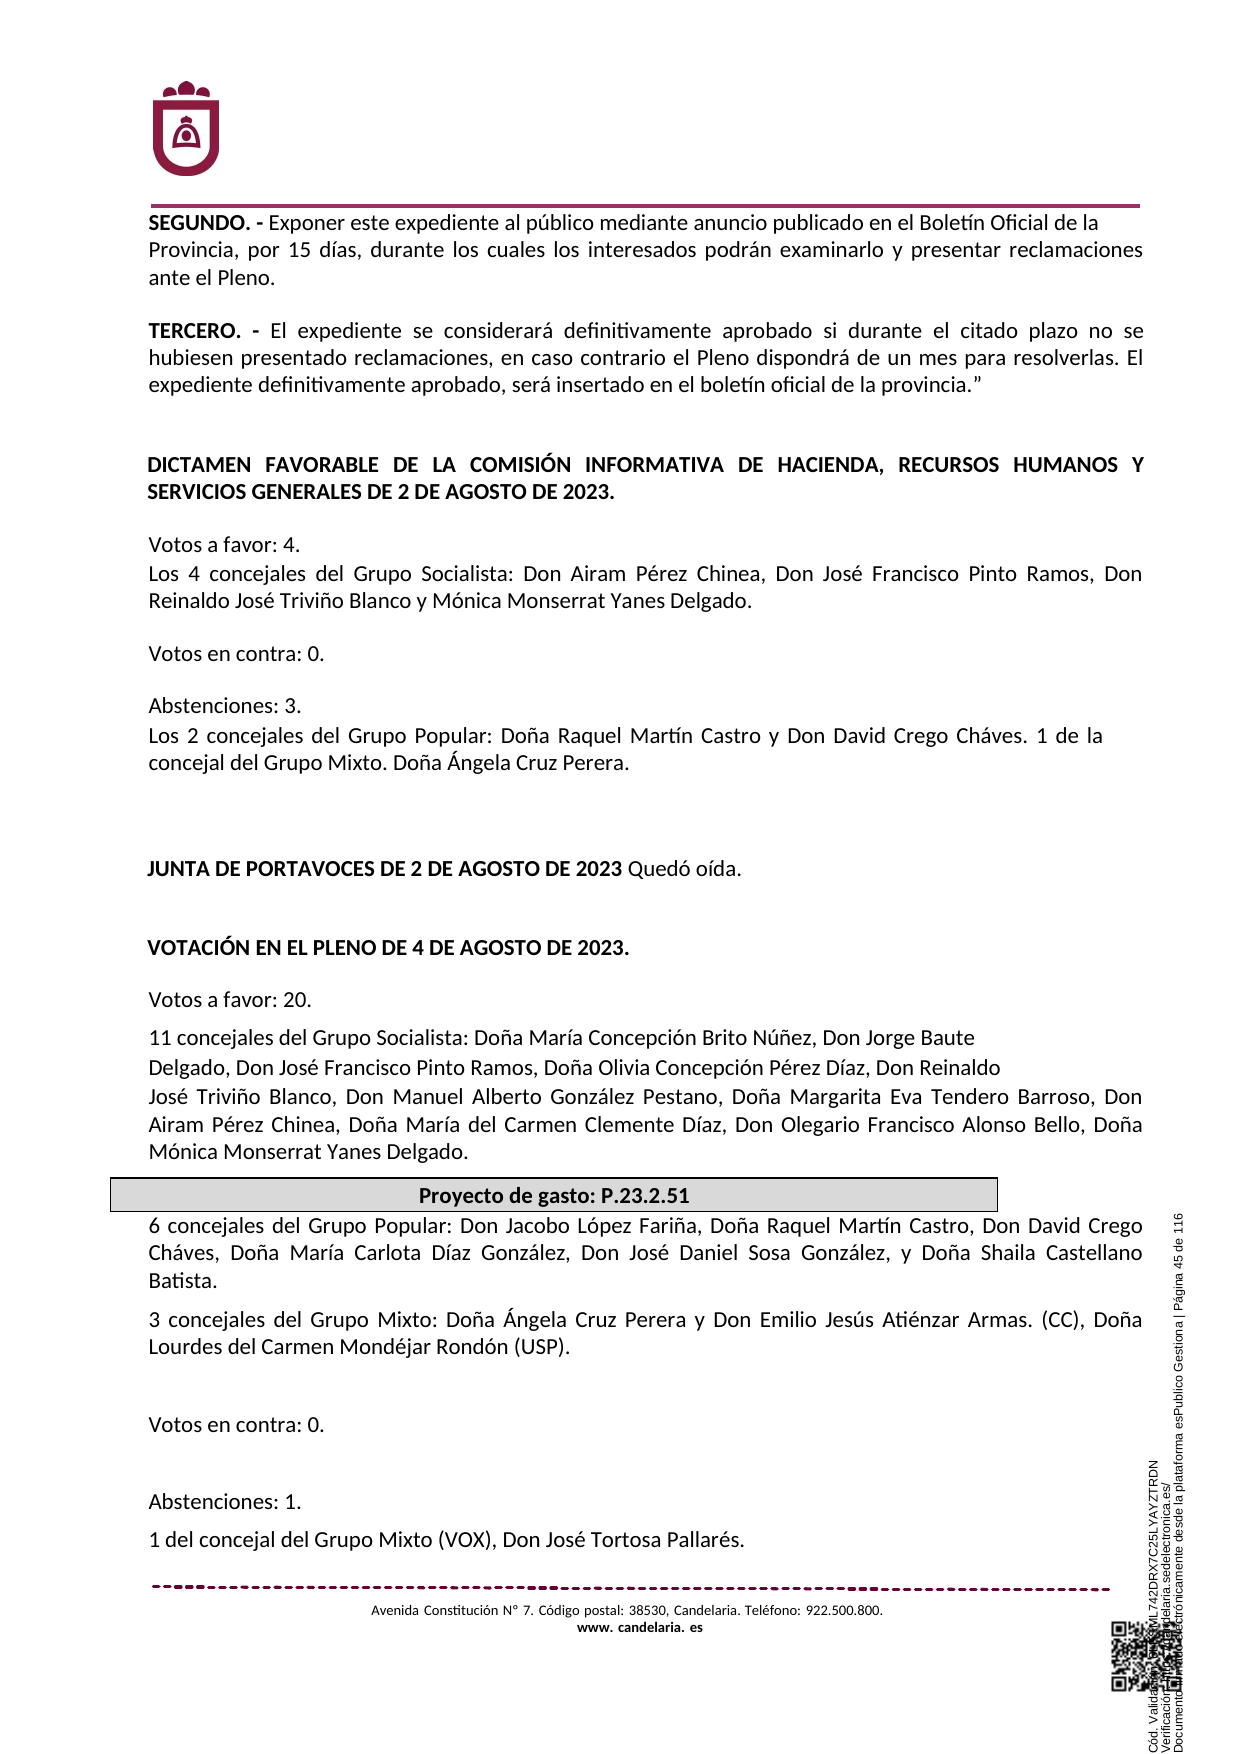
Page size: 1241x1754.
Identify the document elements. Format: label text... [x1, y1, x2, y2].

text Votos en contra: 0. [148, 640, 1145, 667]
text 6 concejales del Grupo Popular: Don Jacobo López Fariña, Doña Raquel Martín Castro, Don David Crego Cháves, Doña María Carlota Díaz González, Don José Daniel Sosa González, y Doña Shaila Castellano Batista. [148, 1212, 1145, 1294]
text Los 2 concejales del Grupo Popular: Doña Raquel Martín Castro y Don David Crego Cháves. 1 de la concejal del Grupo Mixto. Doña Ángela Cruz Perera. [148, 721, 1105, 776]
text DICTAMEN FAVORABLE DE LA COMISIÓN INFORMATIVA DE HACIENDA, RECURSOS HUMANOS Y SERVICIOS GENERALES DE 2 DE AGOSTO DE 2023. [147, 450, 1145, 505]
text Los 4 concejales del Grupo Socialista: Don Airam Pérez Chinea, Don José Francisco Pinto Ramos, Don Reinaldo José Triviño Blanco y Mónica Monserrat Yanes Delgado. [148, 559, 1145, 614]
text JUNTA DE PORTAVOCES DE 2 DE AGOSTO DE 2023 Quedó oída. [147, 854, 794, 882]
text Votos a favor: 4. [148, 530, 1145, 557]
text Votos en contra: 0. [148, 1411, 1145, 1438]
text Votos a favor: 20. [148, 986, 1145, 1013]
text VOTACIÓN EN EL PLENO DE 4 DE AGOSTO DE 2023. [147, 933, 1145, 961]
text TERCERO. - El expediente se considerará definitivamente aprobado si durante el citado plazo no se hubiesen presentado reclamaciones, en caso contrario el Pleno dispondrá de un mes para resolverlas. El expediente definitivamente aprobado, será insertado en el boletín oficial de la provincia.” [148, 316, 1145, 398]
text 1 del concejal del Grupo Mixto (VOX), Don José Tortosa Pallarés. [148, 1526, 1145, 1553]
text Abstenciones: 3. [148, 692, 1145, 719]
text 3 concejales del Grupo Mixto: Doña Ángela Cruz Perera y Don Emilio Jesús Atiénzar Armas. (CC), Doña Lourdes del Carmen Mondéjar Rondón (USP). [148, 1305, 1145, 1360]
table_header Proyecto de gasto: P.23.2.51 [111, 1179, 997, 1211]
text 11 concejales del Grupo Socialista: Doña María Concepción Brito Núñez, Don Jorge Baute [148, 1024, 1145, 1051]
text Abstenciones: 1. [148, 1488, 1145, 1515]
text José Triviño Blanco, Don Manuel Alberto González Pestano, Doña Margarita Eva Tendero Barroso, Don Airam Pérez Chinea, Doña María del Carmen Clemente Díaz, Don Olegario Francisco Alonso Bello, Doña Mónica Monserrat Yanes Delgado. [148, 1083, 1145, 1165]
text Delgado, Don José Francisco Pinto Ramos, Doña Olivia Concepción Pérez Díaz, Don Reinaldo [148, 1053, 1145, 1081]
text SEGUNDO. - Exponer este expediente al público mediante anuncio publicado en el Boletín Oficial de la Provincia, por 15 días, durante los cuales los interesados podrán examinarlo y presentar reclamaciones ante el Pleno. [148, 103, 1145, 291]
